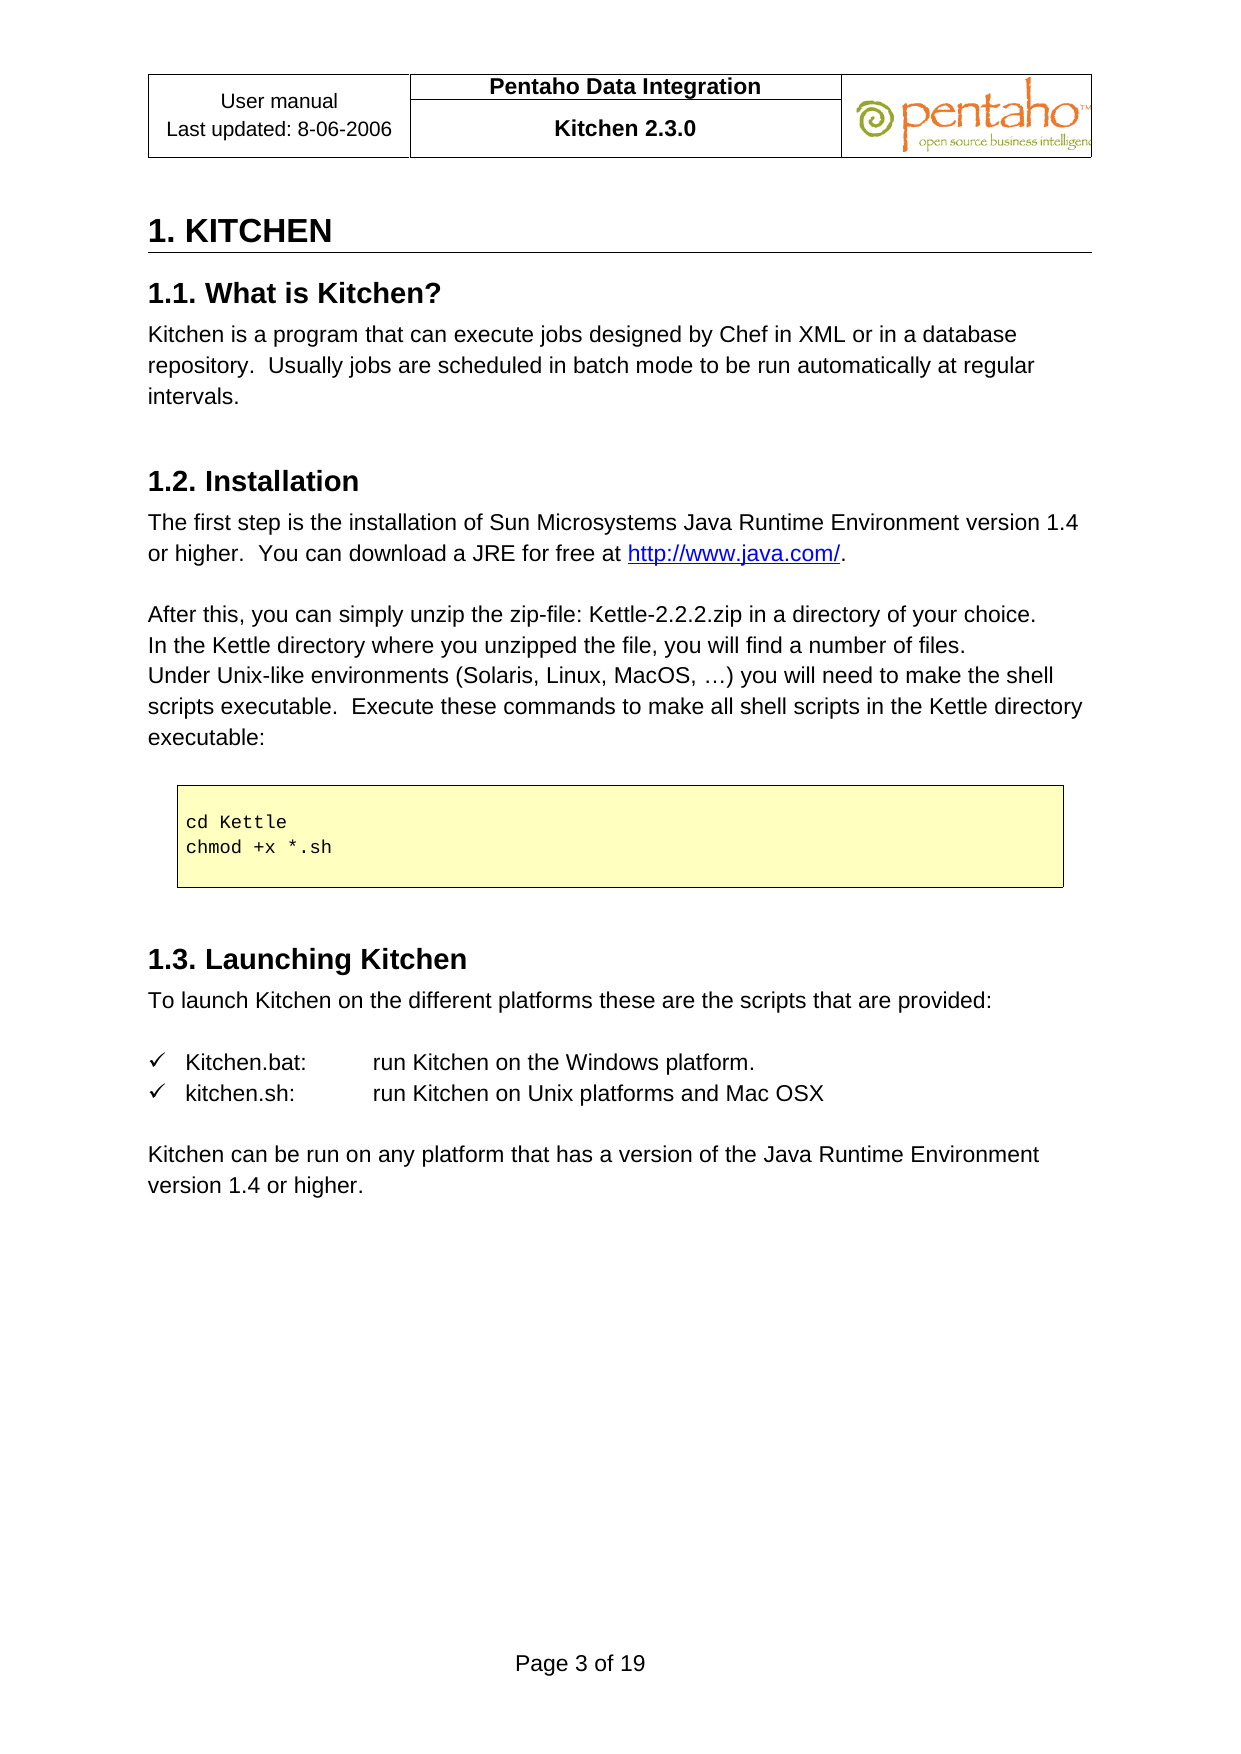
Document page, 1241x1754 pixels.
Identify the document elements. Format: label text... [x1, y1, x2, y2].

text After this, you can simply unzip the zip-file: Kettle-2.2.2.zip in a directory of your choice. [148, 602, 1092, 627]
text In the Kettle directory where you unzipped the file, you will find a number of files. [148, 632, 1092, 658]
list kitchen.sh: run Kitchen on Unix platforms and Mac OSX [148, 1080, 1092, 1106]
list Kitchen.bat: run Kitchen on the Windows platform. [148, 1049, 1092, 1075]
subtitle What is Kitchen? [148, 277, 1092, 310]
text chmod +x *.sh [178, 836, 1063, 860]
text To launch Kitchen on the different platforms these are the scripts that are provided: [148, 988, 1092, 1014]
text cd Kettle [178, 811, 1063, 834]
subtitle Kitchen [148, 213, 1092, 252]
text Under Unix-like environments (Solaris, Linux, MacOS, …) you will need to make the shell scripts executable. Execute these commands to make all shell scripts in the Kettle directory executable: [148, 663, 1092, 750]
subtitle Launching Kitchen [148, 943, 1092, 976]
text Kitchen is a program that can execute jobs designed by Chef in XML or in a database repository. Usually jobs are scheduled in batch mode to be run automatically at regular intervals. [148, 322, 1092, 409]
text The first step is the installation of Sun Microsystems Java Runtime Environment version 1.4 or higher. You can download a JRE for free at http://www.java.com/. [148, 510, 1092, 566]
subtitle Installation [148, 464, 1092, 497]
text Kitchen can be run on any platform that has a version of the Java Runtime Environment version 1.4 or higher. [148, 1142, 1092, 1198]
